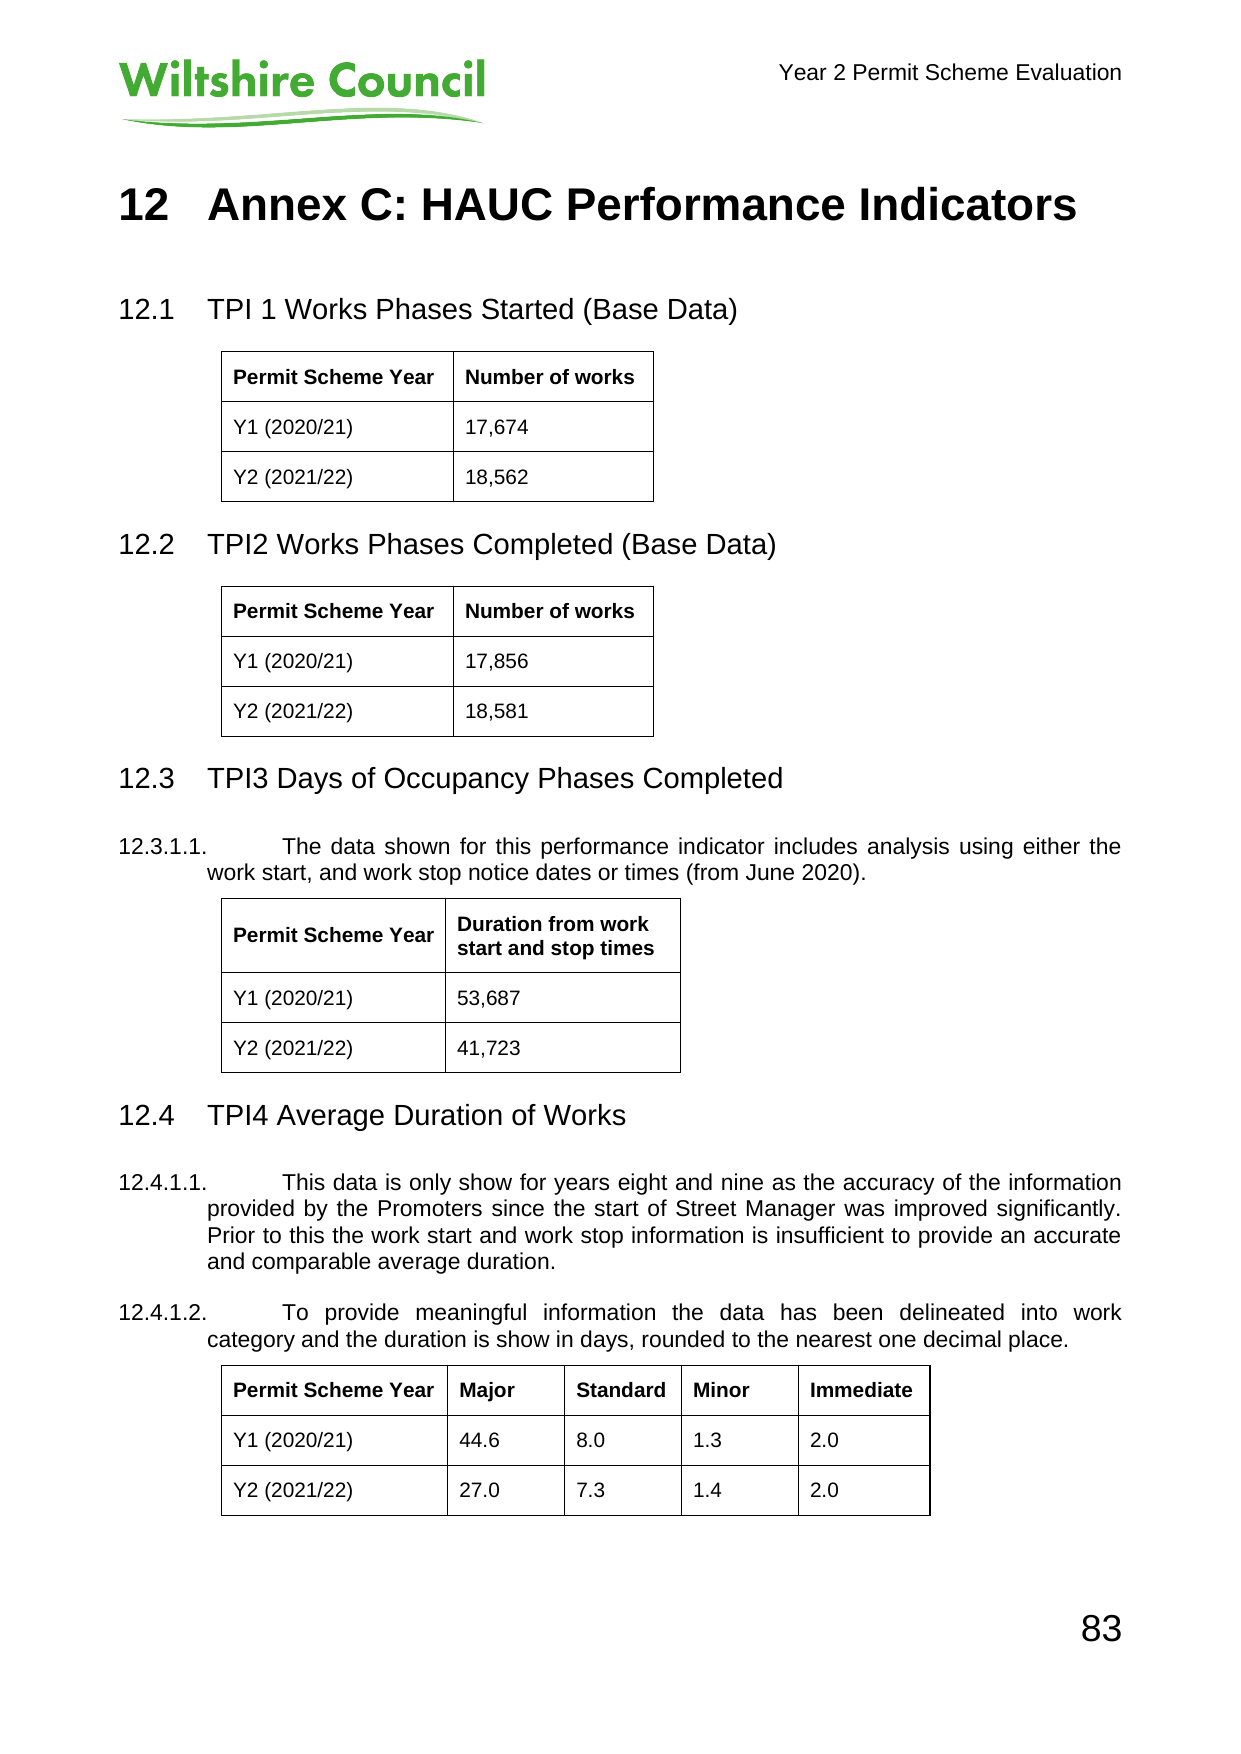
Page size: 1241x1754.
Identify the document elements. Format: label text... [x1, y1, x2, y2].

table_header Permit Scheme Year [222, 1366, 447, 1414]
table_cell Y1 (2020/21) [222, 973, 445, 1022]
table_header Permit Scheme Year [222, 899, 445, 972]
table_cell Y2 (2021/22) [222, 1466, 447, 1514]
table_header Permit Scheme Year [222, 587, 453, 636]
table_header Duration from work start and stop times [446, 899, 680, 972]
subtitle TPI 1 Works Phases Started (Base Data) [118, 292, 1122, 326]
table_cell 1.3 [682, 1416, 798, 1464]
table_header Immediate [799, 1366, 929, 1414]
table_header Standard [565, 1366, 681, 1414]
table_cell 1.4 [682, 1466, 798, 1514]
table_cell 41,723 [446, 1023, 680, 1072]
table_cell 2.0 [799, 1416, 929, 1464]
subtitle Annex C: HAUC Performance Indicators [118, 177, 1122, 230]
table_cell 7.3 [565, 1466, 681, 1514]
table_cell 2.0 [799, 1466, 929, 1514]
table_cell Y2 (2021/22) [222, 1023, 445, 1072]
table_cell 53,687 [446, 973, 680, 1022]
table_cell Y1 (2020/21) [222, 637, 453, 686]
table_cell 8.0 [565, 1416, 681, 1464]
subtitle TPI2 Works Phases Completed (Base Data) [118, 527, 1122, 561]
table_cell 17,856 [454, 637, 653, 686]
table_cell Y2 (2021/22) [222, 687, 453, 736]
table_header Permit Scheme Year [222, 352, 453, 401]
table_cell 17,674 [454, 402, 653, 451]
table_header Major [448, 1366, 564, 1414]
table_header Minor [682, 1366, 798, 1414]
table_cell Y2 (2021/22) [222, 452, 453, 501]
table_cell Y1 (2020/21) [222, 402, 453, 451]
subtitle TPI3 Days of Occupancy Phases Completed [118, 762, 1122, 795]
list The data shown for this performance indicator includes analysis using either the work start, and work stop notice dates or times (from June 2020). [118, 833, 1122, 885]
table_cell Y1 (2020/21) [222, 1416, 447, 1464]
table_cell 27.0 [448, 1466, 564, 1514]
subtitle TPI4 Average Duration of Works [118, 1098, 1122, 1131]
table_cell 44.6 [448, 1416, 564, 1464]
list To provide meaningful information the data has been delineated into work category and the duration is show in days, rounded to the nearest one decimal place. [118, 1299, 1122, 1352]
table_header Number of works [454, 352, 653, 401]
table_header Number of works [454, 587, 653, 636]
table_cell 18,581 [454, 687, 653, 736]
list This data is only show for years eight and nine as the accuracy of the information provided by the Promoters since the start of Street Manager was improved significantly. Prior to this the work start and work stop information is insufficient to provide an accurate and comparable average duration. [118, 1169, 1122, 1274]
table_cell 18,562 [454, 452, 653, 501]
